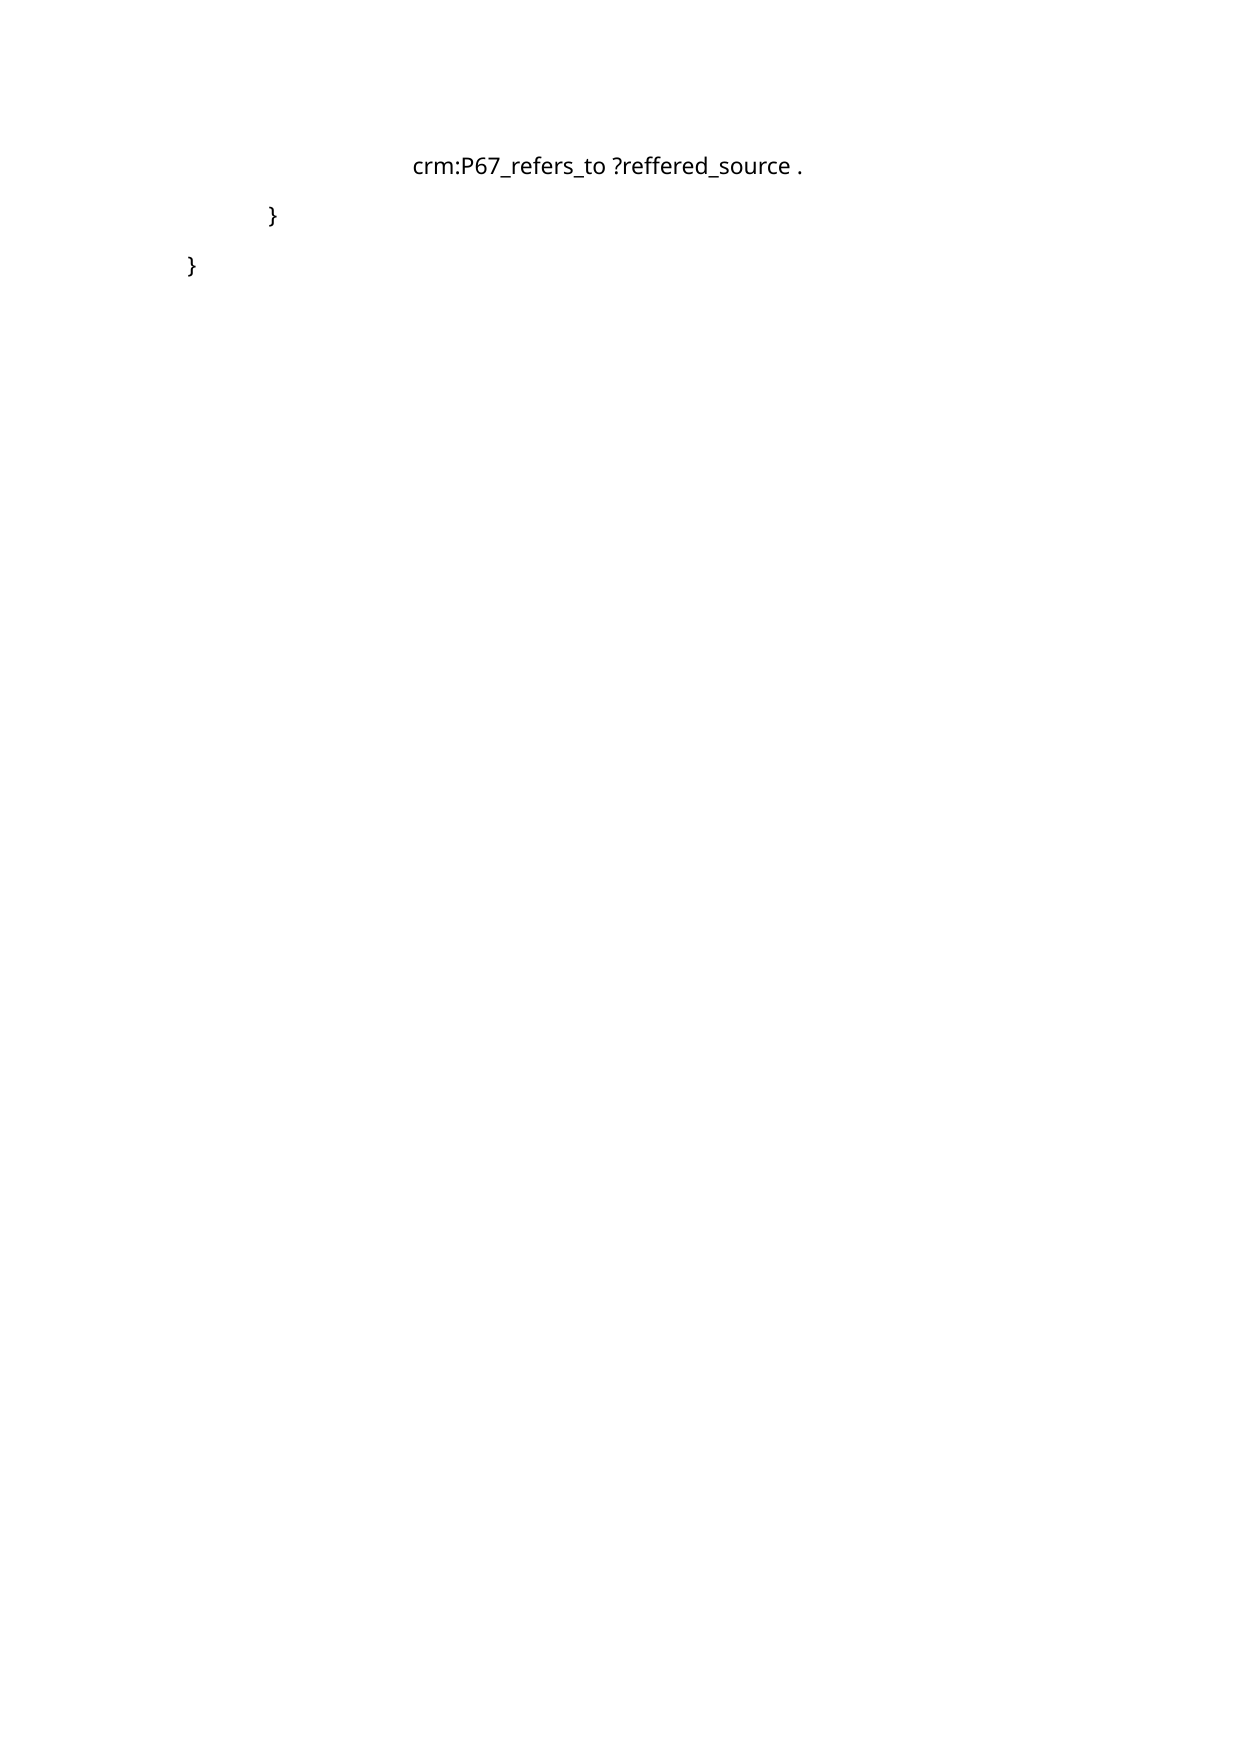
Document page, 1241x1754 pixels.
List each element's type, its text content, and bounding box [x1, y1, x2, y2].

text } [187, 199, 1053, 231]
text } [187, 249, 1053, 280]
text crm:P67_refers_to ?reffered_source . [187, 150, 1053, 181]
